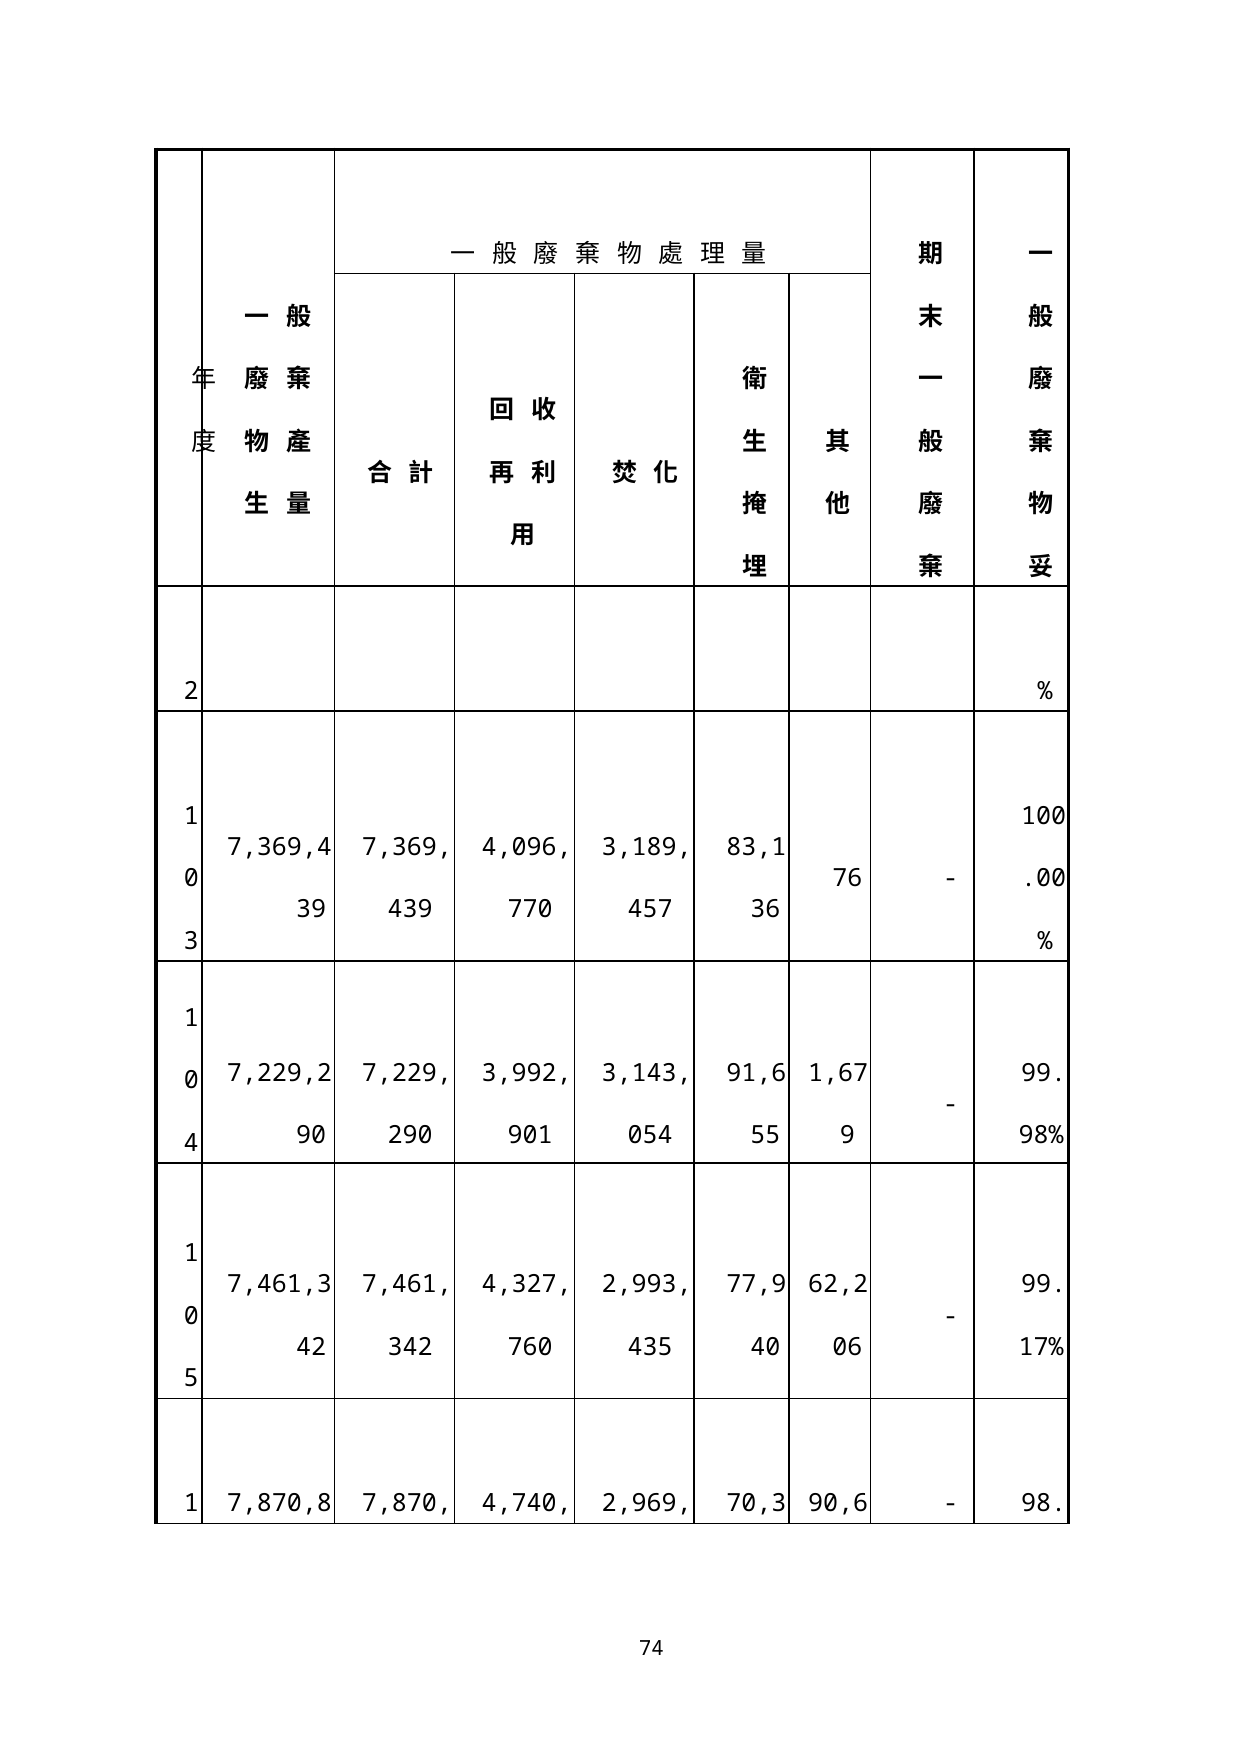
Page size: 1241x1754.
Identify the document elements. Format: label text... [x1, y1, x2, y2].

table_cell 62,206 [790, 1164, 870, 1398]
table_cell 4,096,770 [455, 712, 574, 960]
table_cell 105 [158, 1164, 201, 1398]
table_cell - [871, 1399, 973, 1523]
table_cell - [871, 587, 973, 710]
table_cell 77,940 [695, 1164, 788, 1398]
table_cell 4,740, [455, 1399, 574, 1523]
table_cell 7,369,439 [335, 712, 454, 960]
table_cell 3,992,901 [455, 962, 574, 1162]
table_cell 7,229,290 [335, 962, 454, 1162]
table_cell 70,3 [695, 1399, 788, 1523]
table_cell 回收再利用 [455, 274, 574, 585]
table_cell 7,870, [335, 1399, 454, 1523]
table_header 年度 [158, 151, 201, 585]
table_cell 2,993,435 [575, 1164, 693, 1398]
table_cell 2 [158, 587, 201, 710]
table_header 期末一般廢棄物暫存量 [871, 151, 973, 585]
table_cell - [871, 712, 973, 960]
table_cell [790, 587, 870, 710]
table_cell 98. [975, 1399, 1067, 1523]
table_cell 100.00% [975, 712, 1067, 960]
table_cell [203, 587, 334, 710]
table_cell 104 [158, 962, 201, 1162]
table_cell 7,229,290 [203, 962, 334, 1162]
table_cell [575, 587, 693, 710]
table_cell 83,136 [695, 712, 788, 960]
table_cell 76 [790, 712, 870, 960]
table_cell 1,679 [790, 962, 870, 1162]
table_cell 衛生掩埋 [695, 274, 788, 585]
table_cell 99.17% [975, 1164, 1067, 1398]
table_cell - [871, 962, 973, 1162]
table_cell 其他 [790, 274, 870, 585]
table_cell 91,655 [695, 962, 788, 1162]
table_cell 2,969, [575, 1399, 693, 1523]
table_cell 103 [158, 712, 201, 960]
table_cell 4,327,760 [455, 1164, 574, 1398]
table_cell 99.98% [975, 962, 1067, 1162]
table_header 一般廢棄物處理量 [335, 151, 870, 273]
table_cell 3,143,054 [575, 962, 693, 1162]
table_header 一般廢棄物產生量 [203, 151, 334, 585]
table_cell [695, 587, 788, 710]
table_cell 7,369,439 [203, 712, 334, 960]
table_cell 7,461,342 [335, 1164, 454, 1398]
table_cell - [871, 1164, 973, 1398]
table_cell 1 [158, 1399, 201, 1523]
table_cell [455, 587, 574, 710]
table_header 一般廢棄物妥善處理率 [975, 151, 1067, 585]
table_cell 7,870,8 [203, 1399, 334, 1523]
table_cell 3,189,457 [575, 712, 693, 960]
table_cell 合計 [335, 274, 454, 585]
table_cell 焚化 [575, 274, 693, 585]
table_cell [335, 587, 454, 710]
table_cell 7,461,342 [203, 1164, 334, 1398]
table_cell % [975, 587, 1067, 710]
table_cell 90,6 [790, 1399, 870, 1523]
